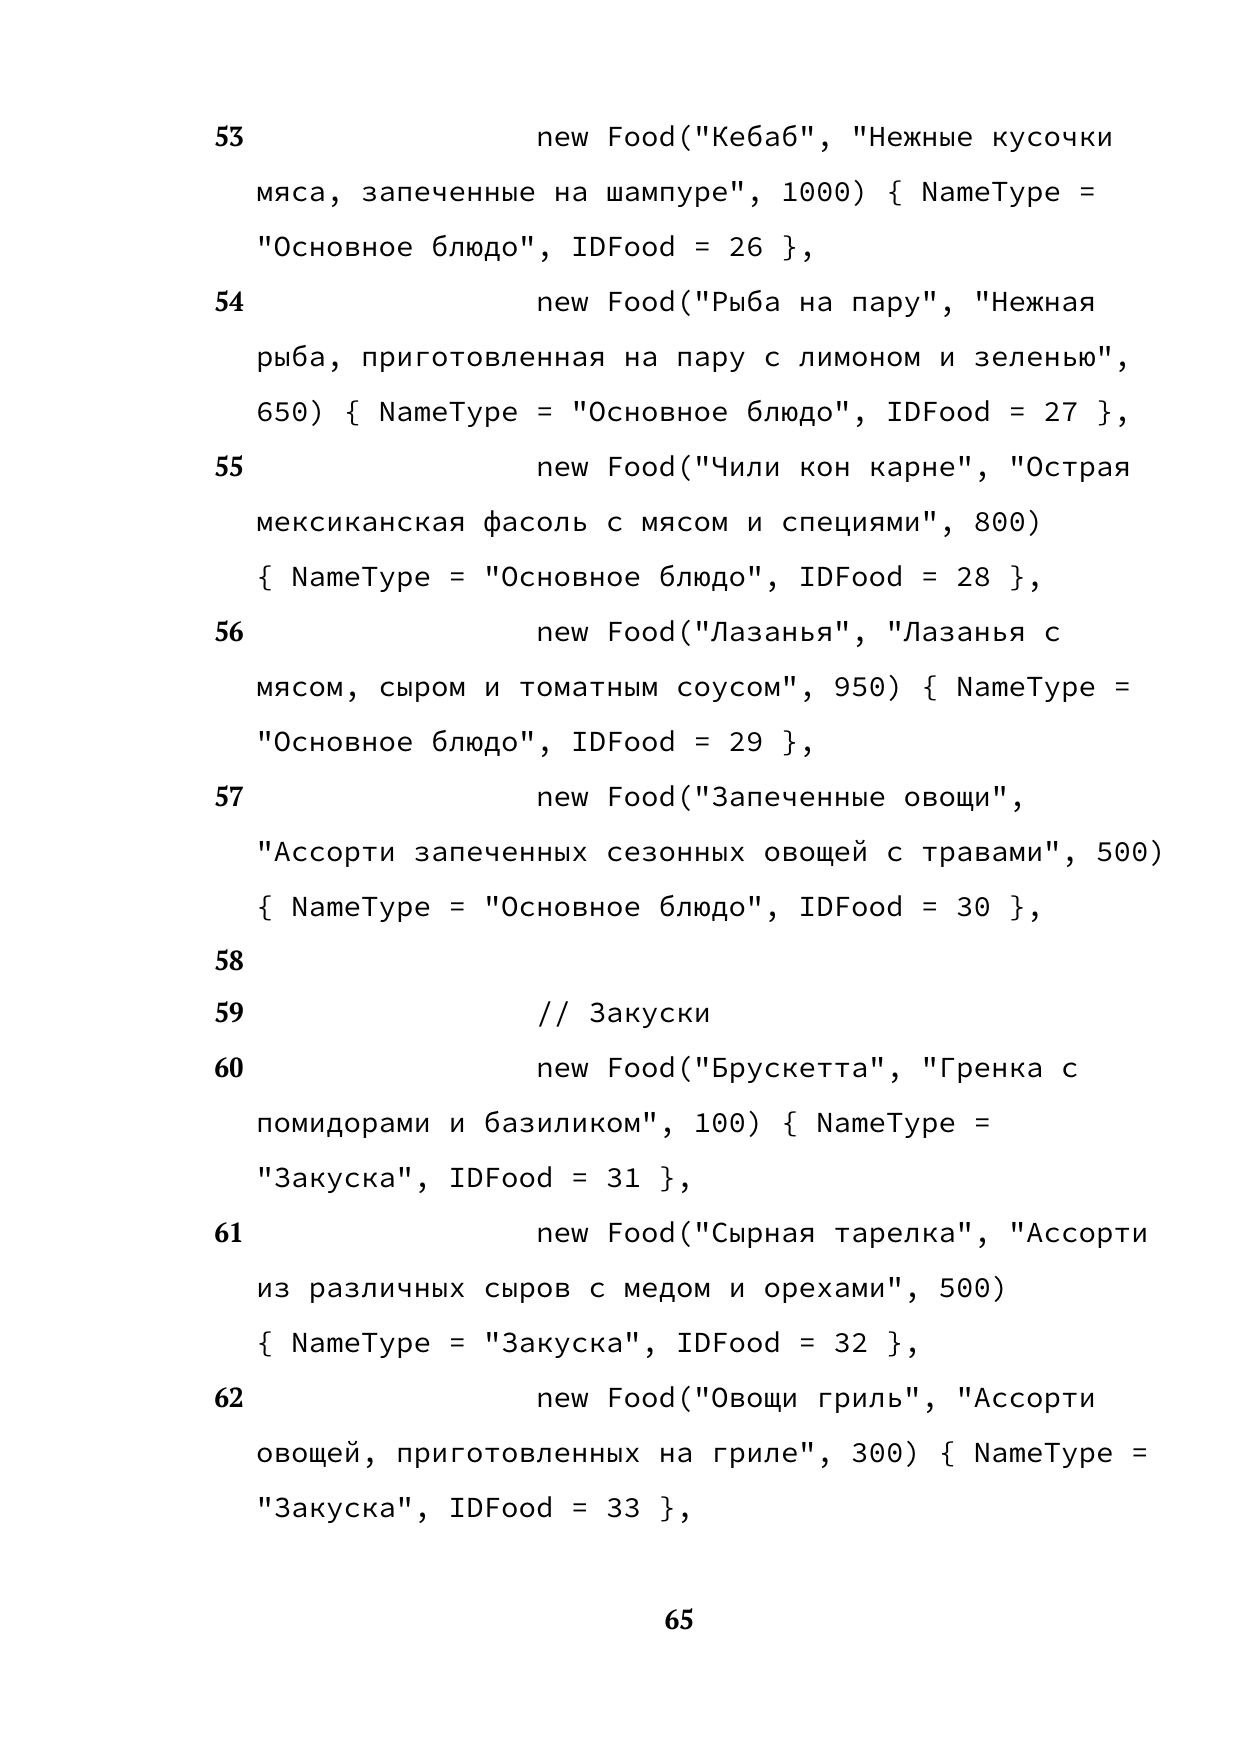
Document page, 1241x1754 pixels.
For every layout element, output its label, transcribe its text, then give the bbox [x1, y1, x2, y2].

list new Food("Рыба на пару", "Нежная рыба, приготовленная на пару с лимоном и зеленью", 650) { NameType = "Основное блюдо", IDFood = 27 }, [214, 283, 1181, 430]
list // Закуски [214, 993, 1181, 1030]
list new Food("Чили кон карне", "Острая мексиканская фасоль с мясом и специями", 800) { NameType = "Основное блюдо", IDFood = 28 }, [214, 448, 1181, 595]
list new Food("Овощи гриль", "Ассорти овощей, приготовленных на гриле", 300) { NameType = "Закуска", IDFood = 33 }, [214, 1378, 1181, 1525]
list new Food("Лазанья", "Лазанья с мясом, сыром и томатным соусом", 950) { NameType = "Основное блюдо", IDFood = 29 }, [214, 613, 1181, 760]
list new Food("Брускетта", "Гренка с помидорами и базиликом", 100) { NameType = "Закуска", IDFood = 31 }, [214, 1048, 1181, 1195]
list new Food("Кебаб", "Нежные кусочки мяса, запеченные на шампуре", 1000) { NameType = "Основное блюдо", IDFood = 26 }, [214, 118, 1181, 265]
list new Food("Запеченные овощи", "Ассорти запеченных сезонных овощей с травами", 500) { NameType = "Основное блюдо", IDFood = 30 }, [214, 778, 1181, 925]
list new Food("Сырная тарелка", "Ассорти из различных сыров с медом и орехами", 500) { NameType = "Закуска", IDFood = 32 }, [214, 1213, 1181, 1360]
